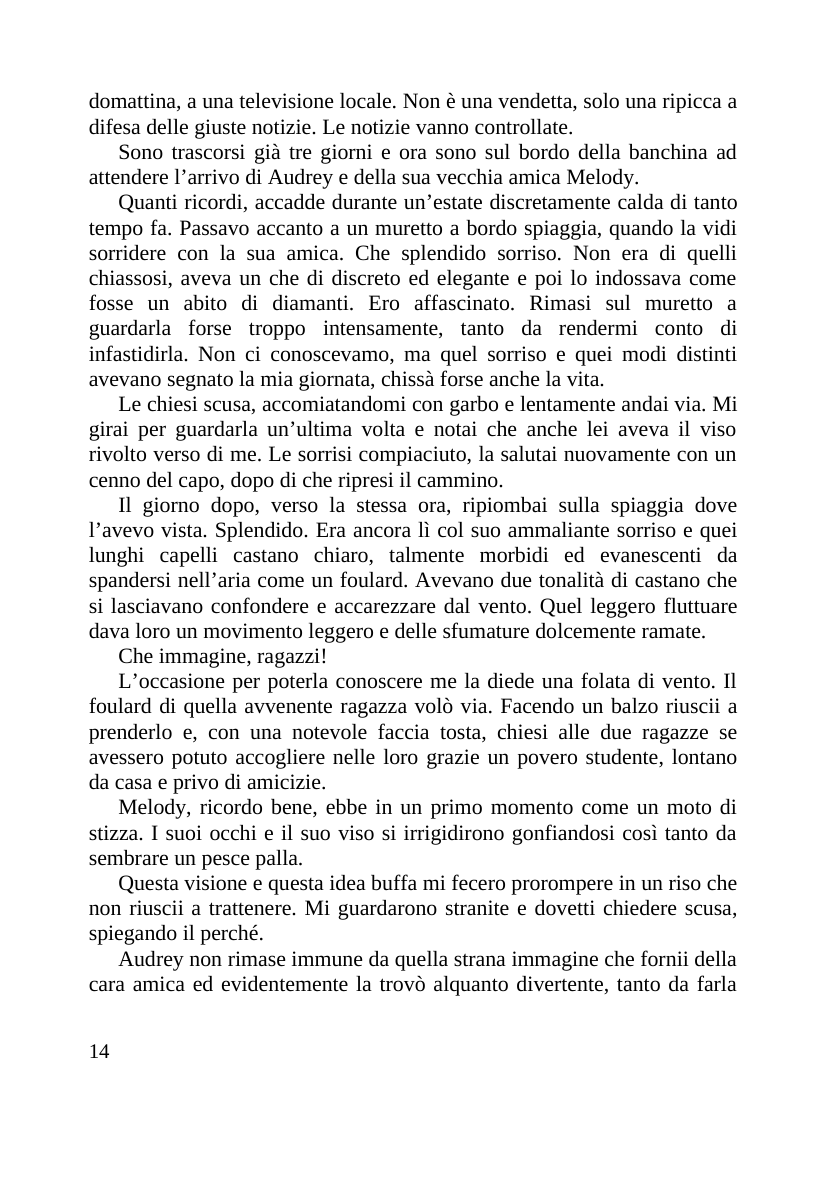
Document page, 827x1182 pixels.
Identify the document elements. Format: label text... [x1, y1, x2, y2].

text Questa visione e questa idea buffa mi fecero prorompere in un riso che non riuscii a trattenere. Mi guardarono stranite e dovetti chiedere scusa, spiegando il perché. [88, 870, 738, 946]
text Le chiesi scusa, accomiatandomi con garbo e lentamente andai via. Mi girai per guardarla un’ultima volta e notai che anche lei aveva il viso rivolto verso di me. Le sorrisi compiaciuto, la salutai nuovamente con un cenno del capo, dopo di che ripresi il cammino. [88, 391, 738, 492]
text Il giorno dopo, verso la stessa ora, ripiombai sulla spiaggia dove l’avevo vista. Splendido. Era ancora lì col suo ammaliante sorriso e quei lunghi capelli castano chiaro, talmente morbidi ed evanescenti da spandersi nell’aria come un foulard. Avevano due tonalità di castano che si lasciavano confondere e accarezzare dal vento. Quel leggero fluttuare dava loro un movimento leggero e delle sfumature dolcemente ramate. [88, 492, 738, 643]
text Sono trascorsi già tre giorni e ora sono sul bordo della banchina ad attendere l’arrivo di Audrey e della sua vecchia amica Melody. [88, 139, 738, 189]
text domattina, a una televisione locale. Non è una vendetta, solo una ripicca a difesa delle giuste notizie. Le notizie vanno controllate. [88, 88, 738, 139]
text Audrey non rimase immune da quella strana immagine che fornii della cara amica ed evidentemente la trovò alquanto divertente, tanto da farla [88, 946, 738, 996]
text Che immagine, ragazzi! [88, 643, 738, 668]
text Melody, ricordo bene, ebbe in un primo momento come un moto di stizza. I suoi occhi e il suo viso si irrigidirono gonfiandosi così tanto da sembrare un pesce palla. [88, 794, 738, 870]
text Quanti ricordi, accadde durante un’estate discretamente calda di tanto tempo fa. Passavo accanto a un muretto a bordo spiaggia, quando la vidi sorridere con la sua amica. Che splendido sorriso. Non era di quelli chiassosi, aveva un che di discreto ed elegante e poi lo indossava come fosse un abito di diamanti. Ero affascinato. Rimasi sul muretto a guardarla forse troppo intensamente, tanto da rendermi conto di infastidirla. Non ci conoscevamo, ma quel sorriso e quei modi distinti avevano segnato la mia giornata, chissà forse anche la vita. [88, 189, 738, 391]
text L’occasione per poterla conoscere me la diede una folata di vento. Il foulard di quella avvenente ragazza volò via. Facendo un balzo riuscii a prenderlo e, con una notevole faccia tosta, chiesi alle due ragazze se avessero potuto accogliere nelle loro grazie un povero studente, lontano da casa e privo di amicizie. [88, 668, 738, 794]
